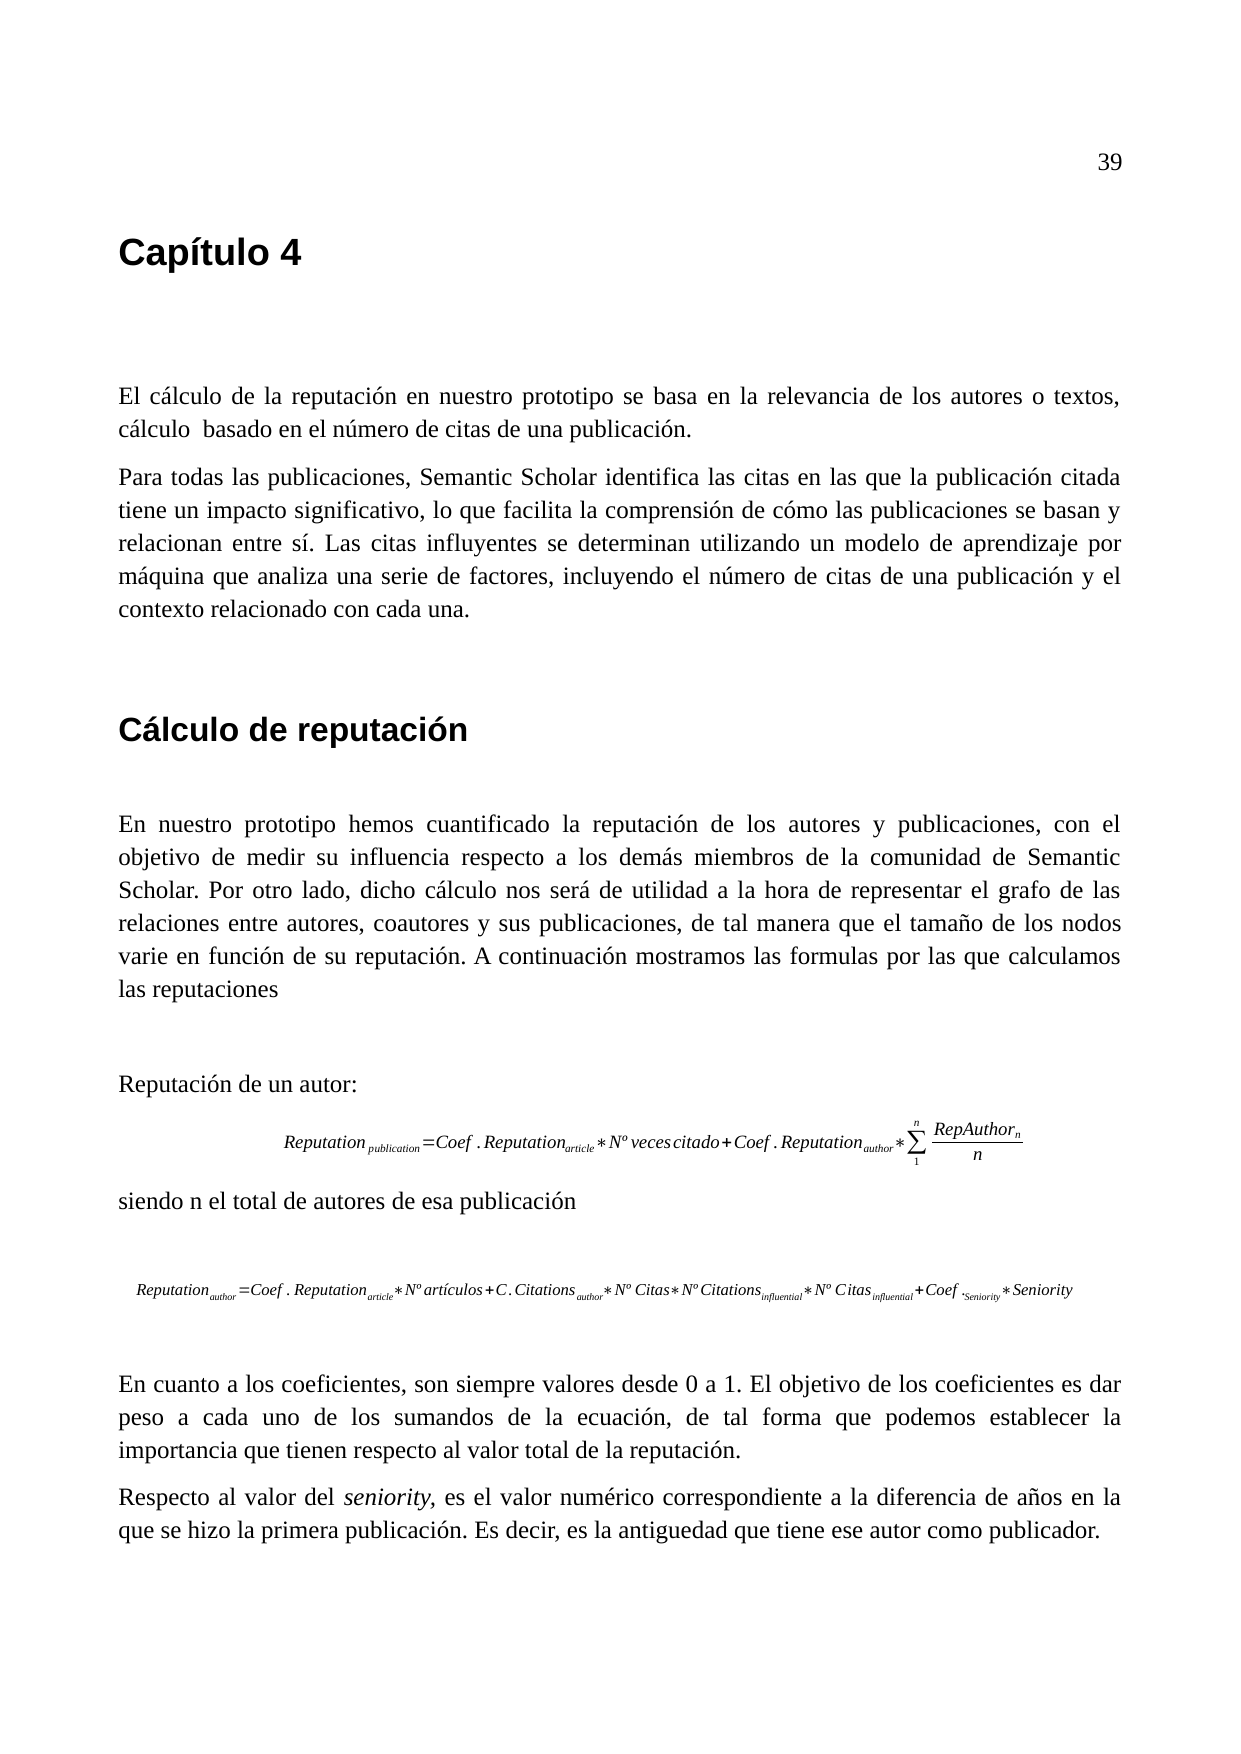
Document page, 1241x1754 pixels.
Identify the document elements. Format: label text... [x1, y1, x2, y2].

text En cuanto a los coeficientes, son siempre valores desde 0 a 1. El objetivo de los coeficientes es dar peso a cada uno de los sumandos de la ecuación, de tal forma que podemos establecer la importancia que tienen respecto al valor total de la reputación. [118, 1369, 1122, 1463]
subtitle Cálculo de reputación [118, 710, 1122, 749]
text En nuestro prototipo hemos cuantificado la reputación de los autores y publicaciones, con el objetivo de medir su influencia respecto a los demás miembros de la comunidad de Semantic Scholar. Por otro lado, dicho cálculo nos será de utilidad a la hora de representar el grafo de las relaciones entre autores, coautores y sus publicaciones, de tal manera que el tamaño de los nodos varie en función de su reputación. A continuación mostramos las formulas por las que calculamos las reputaciones [118, 809, 1122, 1003]
text Respecto al valor del seniority, es el valor numérico correspondiente a la diferencia de años en la que se hizo la primera publicación. Es decir, es la antiguedad que tiene ese autor como publicador. [118, 1482, 1122, 1544]
text Para todas las publicaciones, Semantic Scholar identifica las citas en las que la publicación citada tiene un impacto significativo, lo que facilita la comprensión de cómo las publicaciones se basan y relacionan entre sí. Las citas influyentes se determinan utilizando un modelo de aprendizaje por máquina que analiza una serie de factores, incluyendo el número de citas de una publicación y el contexto relacionado con cada una. [118, 462, 1122, 623]
text El cálculo de la reputación en nuestro prototipo se basa en la relevancia de los autores o textos, cálculo basado en el número de citas de una publicación. [118, 381, 1122, 443]
text siendo n el total de autores de esa publicación [118, 1186, 1122, 1215]
text Reputación de un autor: [118, 1069, 1122, 1098]
subtitle Capítulo 4 [118, 230, 1122, 274]
